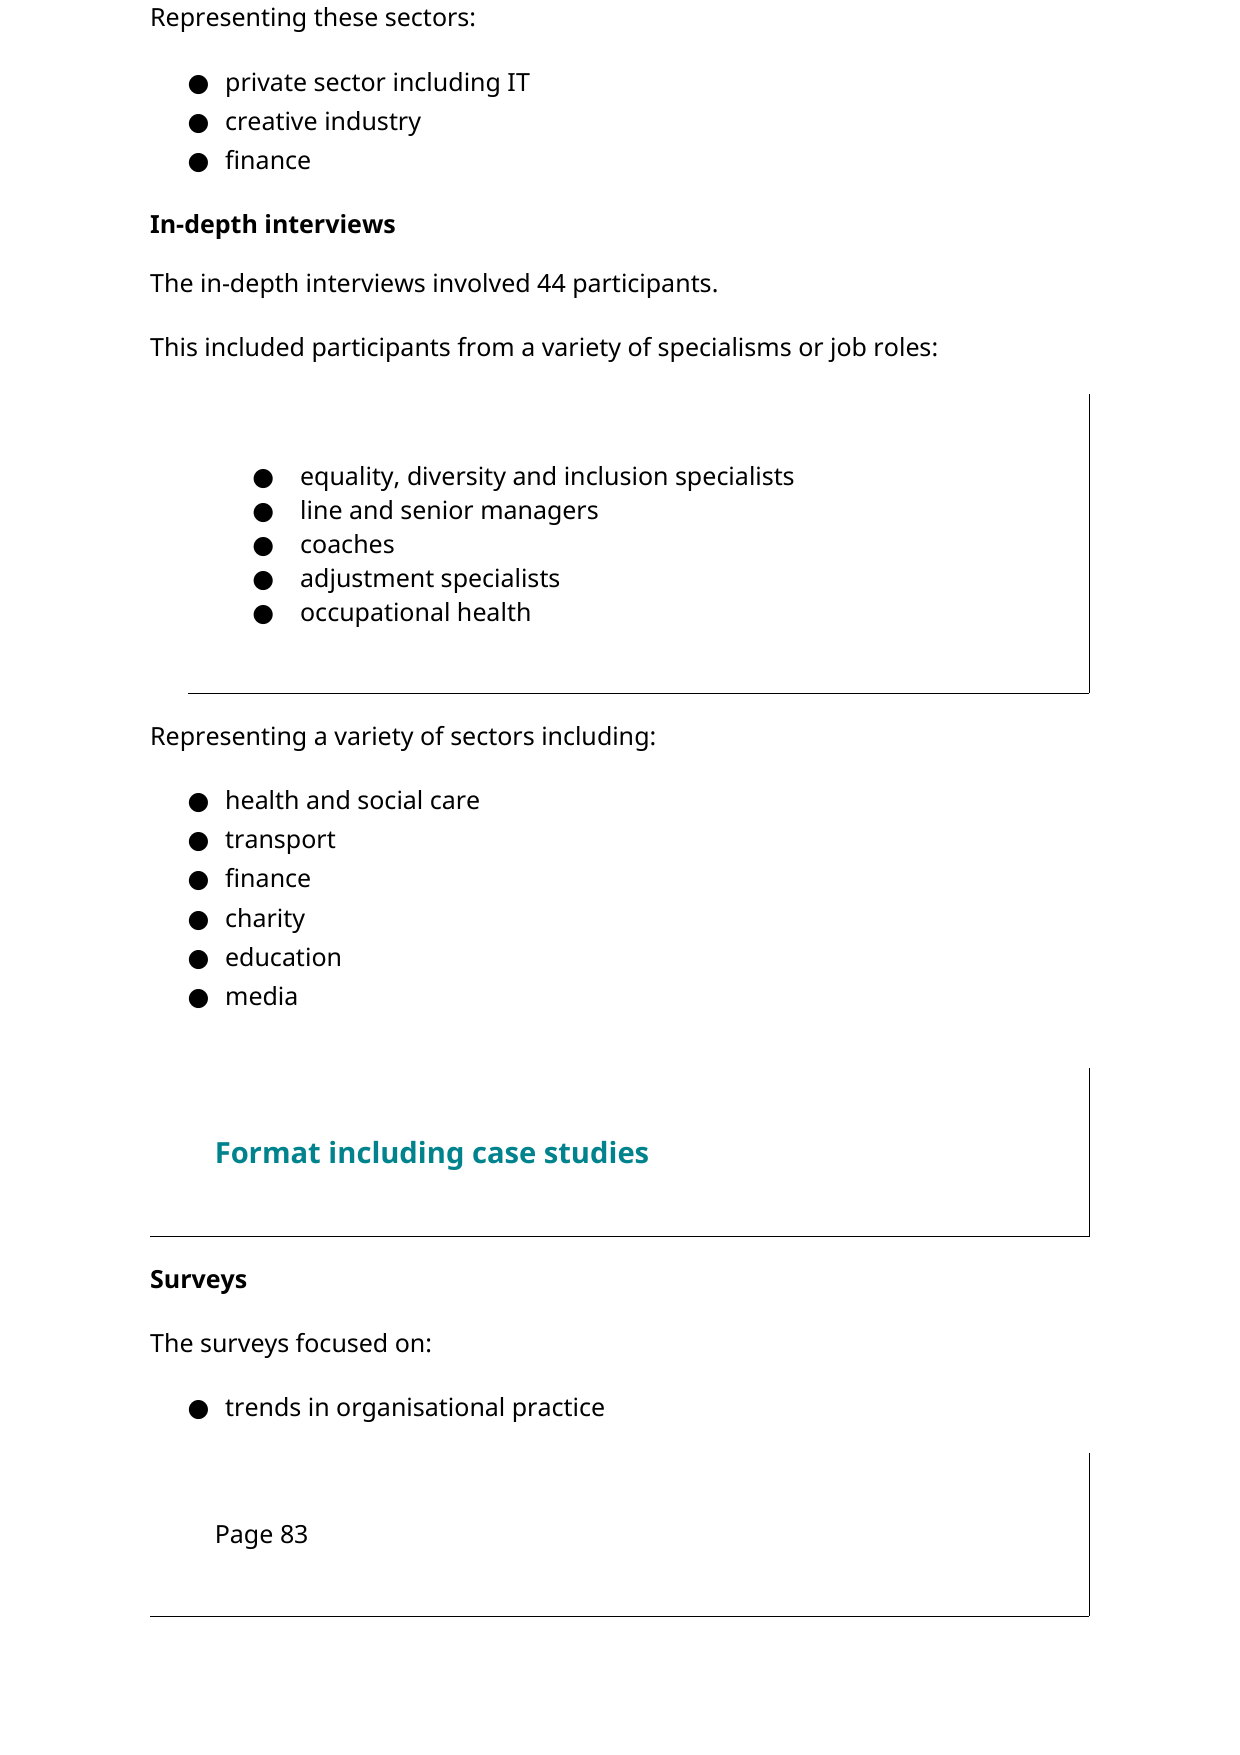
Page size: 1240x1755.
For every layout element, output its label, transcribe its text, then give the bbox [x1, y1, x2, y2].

list charity [187, 900, 1089, 934]
text This included participants from a variety of specialisms or job roles: [150, 330, 1089, 364]
list health and social care [187, 783, 1089, 817]
subtitle Format including case studies [150, 1068, 1089, 1236]
list line and senior managers [187, 493, 1089, 527]
list media [187, 978, 1089, 1013]
list creative industry [187, 103, 1089, 137]
text Representing a variety of sectors including: [150, 718, 1089, 753]
list equality, diversity and inclusion specialists [187, 394, 1089, 493]
text The surveys focused on: [150, 1326, 1089, 1360]
list adjustment specialists [187, 561, 1089, 595]
list coaches [187, 527, 1089, 561]
list education [187, 939, 1089, 973]
subtitle Surveys [150, 1262, 1089, 1296]
list occupational health [187, 595, 1089, 693]
list private sector including IT [187, 64, 1089, 98]
text The in-depth interviews involved 44 participants. [150, 266, 1089, 300]
list trends in organisational practice [187, 1390, 1089, 1424]
list finance [187, 861, 1089, 895]
list transport [187, 822, 1089, 856]
text Representing these sectors: [150, 0, 1089, 34]
subtitle In-depth interviews [150, 207, 1089, 241]
list finance [187, 142, 1089, 177]
